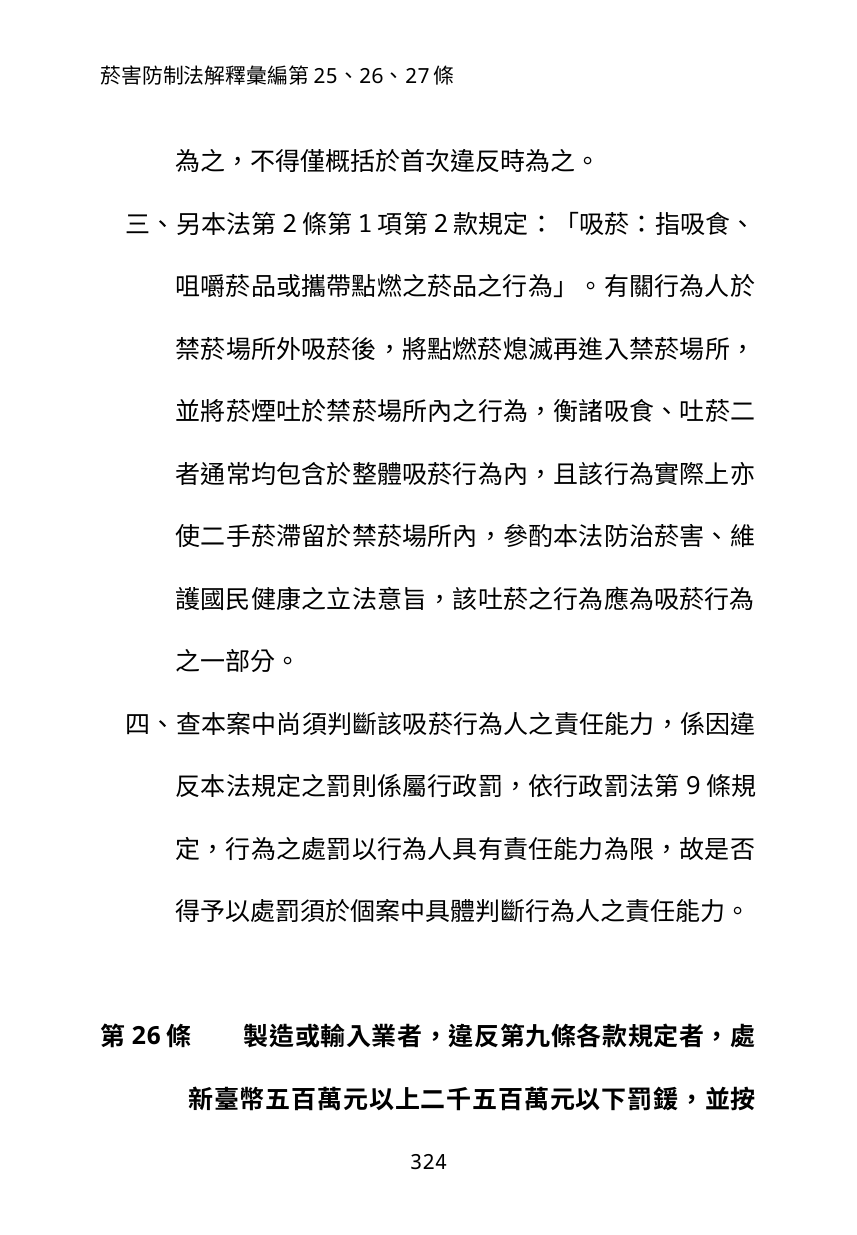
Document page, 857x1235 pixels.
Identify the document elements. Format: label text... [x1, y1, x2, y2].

list 第26條 製造或輸入業者，違反第九條各款規定者，處新臺幣五百萬元以上二千五百萬元以下罰鍰，並按 [100, 993, 756, 1118]
list 三、另本法第2條第1項第2款規定：「吸菸：指吸食、咀嚼菸品或攜帶點燃之菸品之行為」。有關行為人於禁菸場所外吸菸後，將點燃菸熄滅再進入禁菸場所，並將菸煙吐於禁菸場所內之行為，衡諸吸食、吐菸二者通常均包含於整體吸菸行為內，且該行為實際上亦使二手菸滯留於禁菸場所內，參酌本法防治菸害、維護國民健康之立法意旨，該吐菸之行為應為吸菸行為之一部分。 [125, 181, 756, 681]
list 為之，不得僅概括於首次違反時為之。 [175, 118, 756, 181]
list 四、查本案中尚須判斷該吸菸行為人之責任能力，係因違反本法規定之罰則係屬行政罰，依行政罰法第9條規定，行為之處罰以行為人具有責任能力為限，故是否得予以處罰須於個案中具體判斷行為人之責任能力。 [125, 681, 756, 931]
